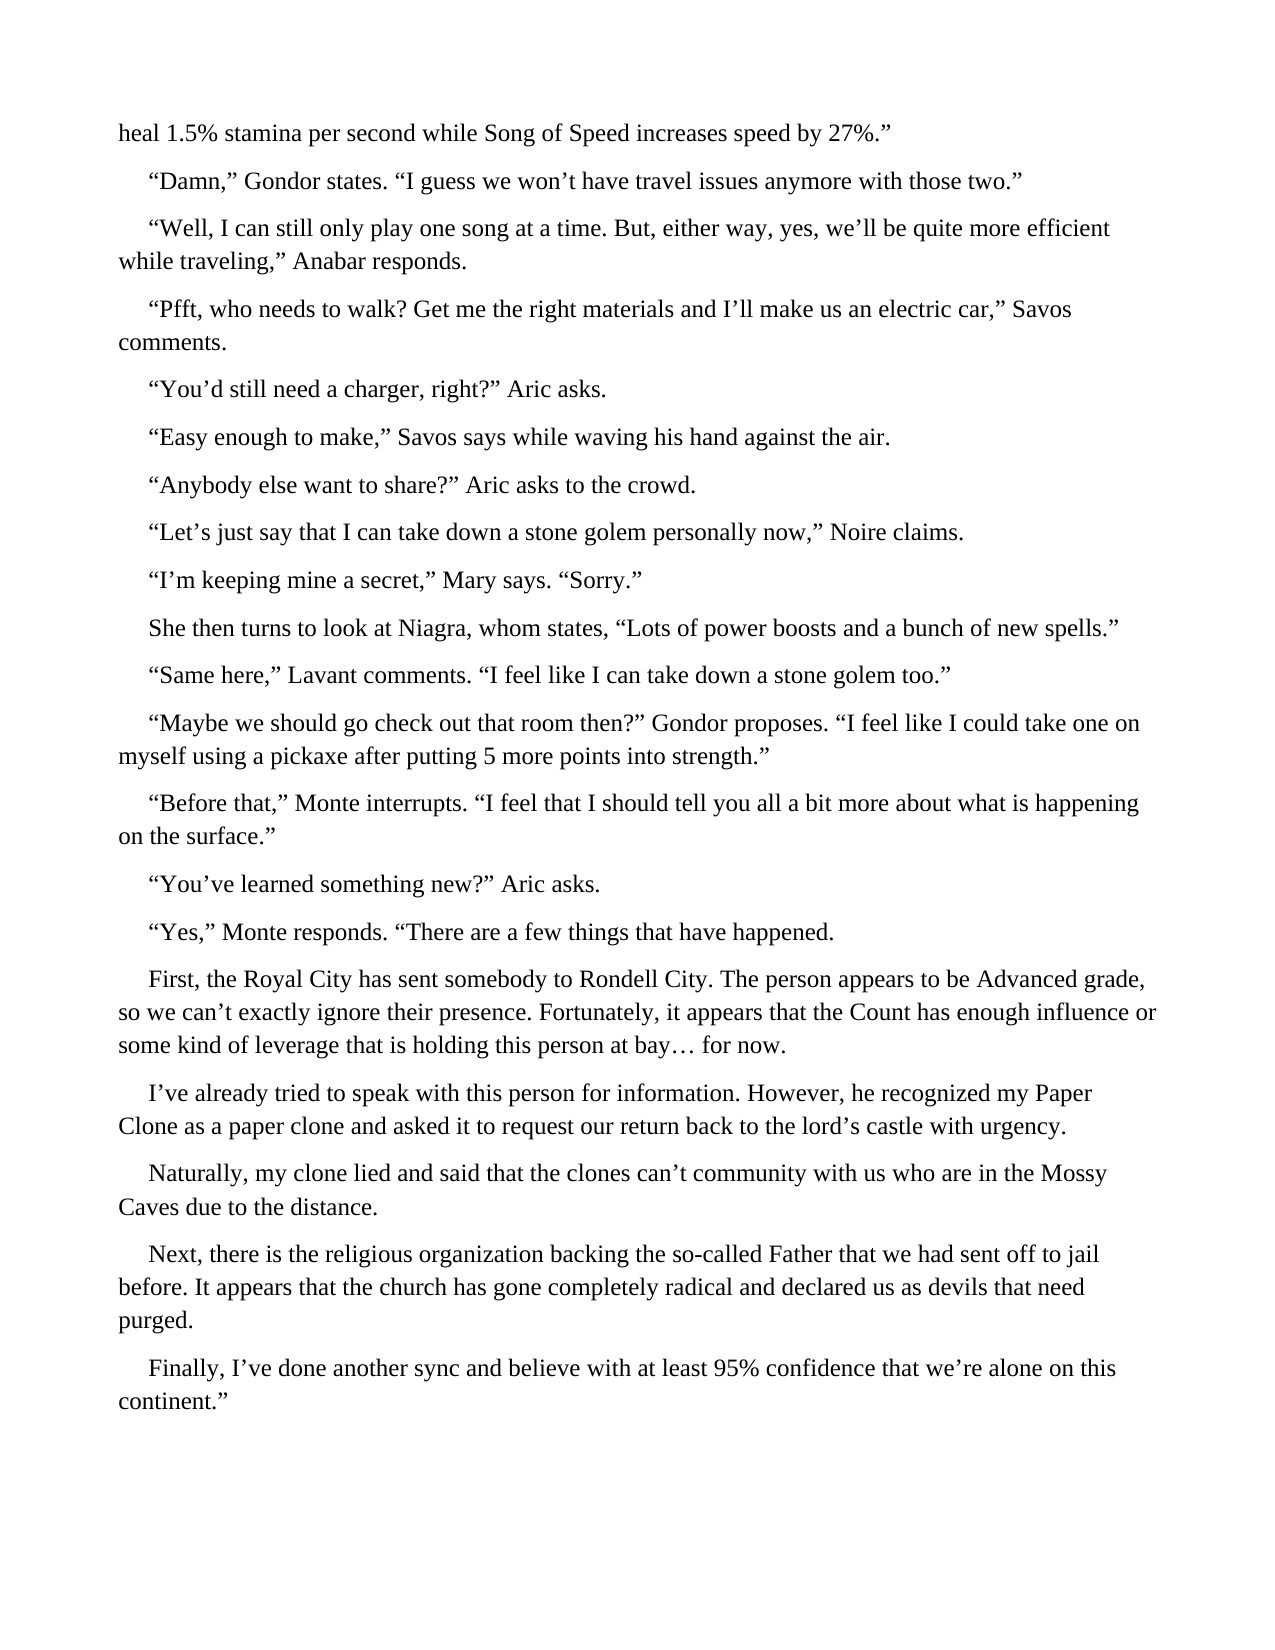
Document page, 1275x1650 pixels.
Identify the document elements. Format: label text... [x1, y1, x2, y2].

text Naturally, my clone lied and said that the clones can’t community with us who are in the Mossy Caves due to the distance. [118, 1158, 1157, 1220]
text Finally, I’ve done another sync and believe with at least 95% confidence that we’re alone on this continent.” [118, 1353, 1157, 1414]
text “I’m keeping mine a secret,” Mary says. “Sorry.” [118, 565, 1157, 594]
text “Damn,” Gondor states. “I guess we won’t have travel issues anymore with those two.” [118, 166, 1157, 194]
text “You’d still need a charger, right?” Aric asks. [118, 374, 1157, 403]
text First, the Royal City has sent somebody to Rondell City. The person appears to be Advanced grade, so we can’t exactly ignore their presence. Fortunately, it appears that the Count has enough influence or some kind of leverage that is holding this person at bay… for now. [118, 964, 1157, 1059]
text heal 1.5% stamina per second while Song of Speed increases speed by 27%.” [118, 118, 1157, 147]
text “You’ve learned something new?” Aric asks. [118, 869, 1157, 898]
text Next, there is the religious organization backing the so-called Father that we had sent off to jail before. It appears that the church has gone completely radical and declared us as devils that need purged. [118, 1239, 1157, 1334]
text “Well, I can still only play one song at a time. But, either way, yes, we’ll be quite more efficient while traveling,” Anabar responds. [118, 213, 1157, 275]
text She then turns to look at Niagra, whom states, “Lots of power boosts and a bunch of new spells.” [118, 613, 1157, 641]
text “Before that,” Monte interrupts. “I feel that I should tell you all a bit more about what is happening on the surface.” [118, 788, 1157, 850]
text “Same here,” Lavant comments. “I feel like I can take down a stone golem too.” [118, 660, 1157, 689]
text “Anybody else want to share?” Aric asks to the crowd. [118, 470, 1157, 498]
text “Let’s just say that I can take down a stone golem personally now,” Noire claims. [118, 517, 1157, 546]
text “Pfft, who needs to walk? Get me the right materials and I’ll make us an electric car,” Savos comments. [118, 294, 1157, 356]
text “Maybe we should go check out that room then?” Gondor proposes. “I feel like I could take one on myself using a pickaxe after putting 5 more points into strength.” [118, 708, 1157, 769]
text “Easy enough to make,” Savos says while waving his hand against the air. [118, 422, 1157, 451]
text I’ve already tried to speak with this person for information. However, he recognized my Paper Clone as a paper clone and asked it to request our return back to the lord’s castle with urgency. [118, 1078, 1157, 1140]
text “Yes,” Monte responds. “There are a few things that have happened. [118, 917, 1157, 945]
